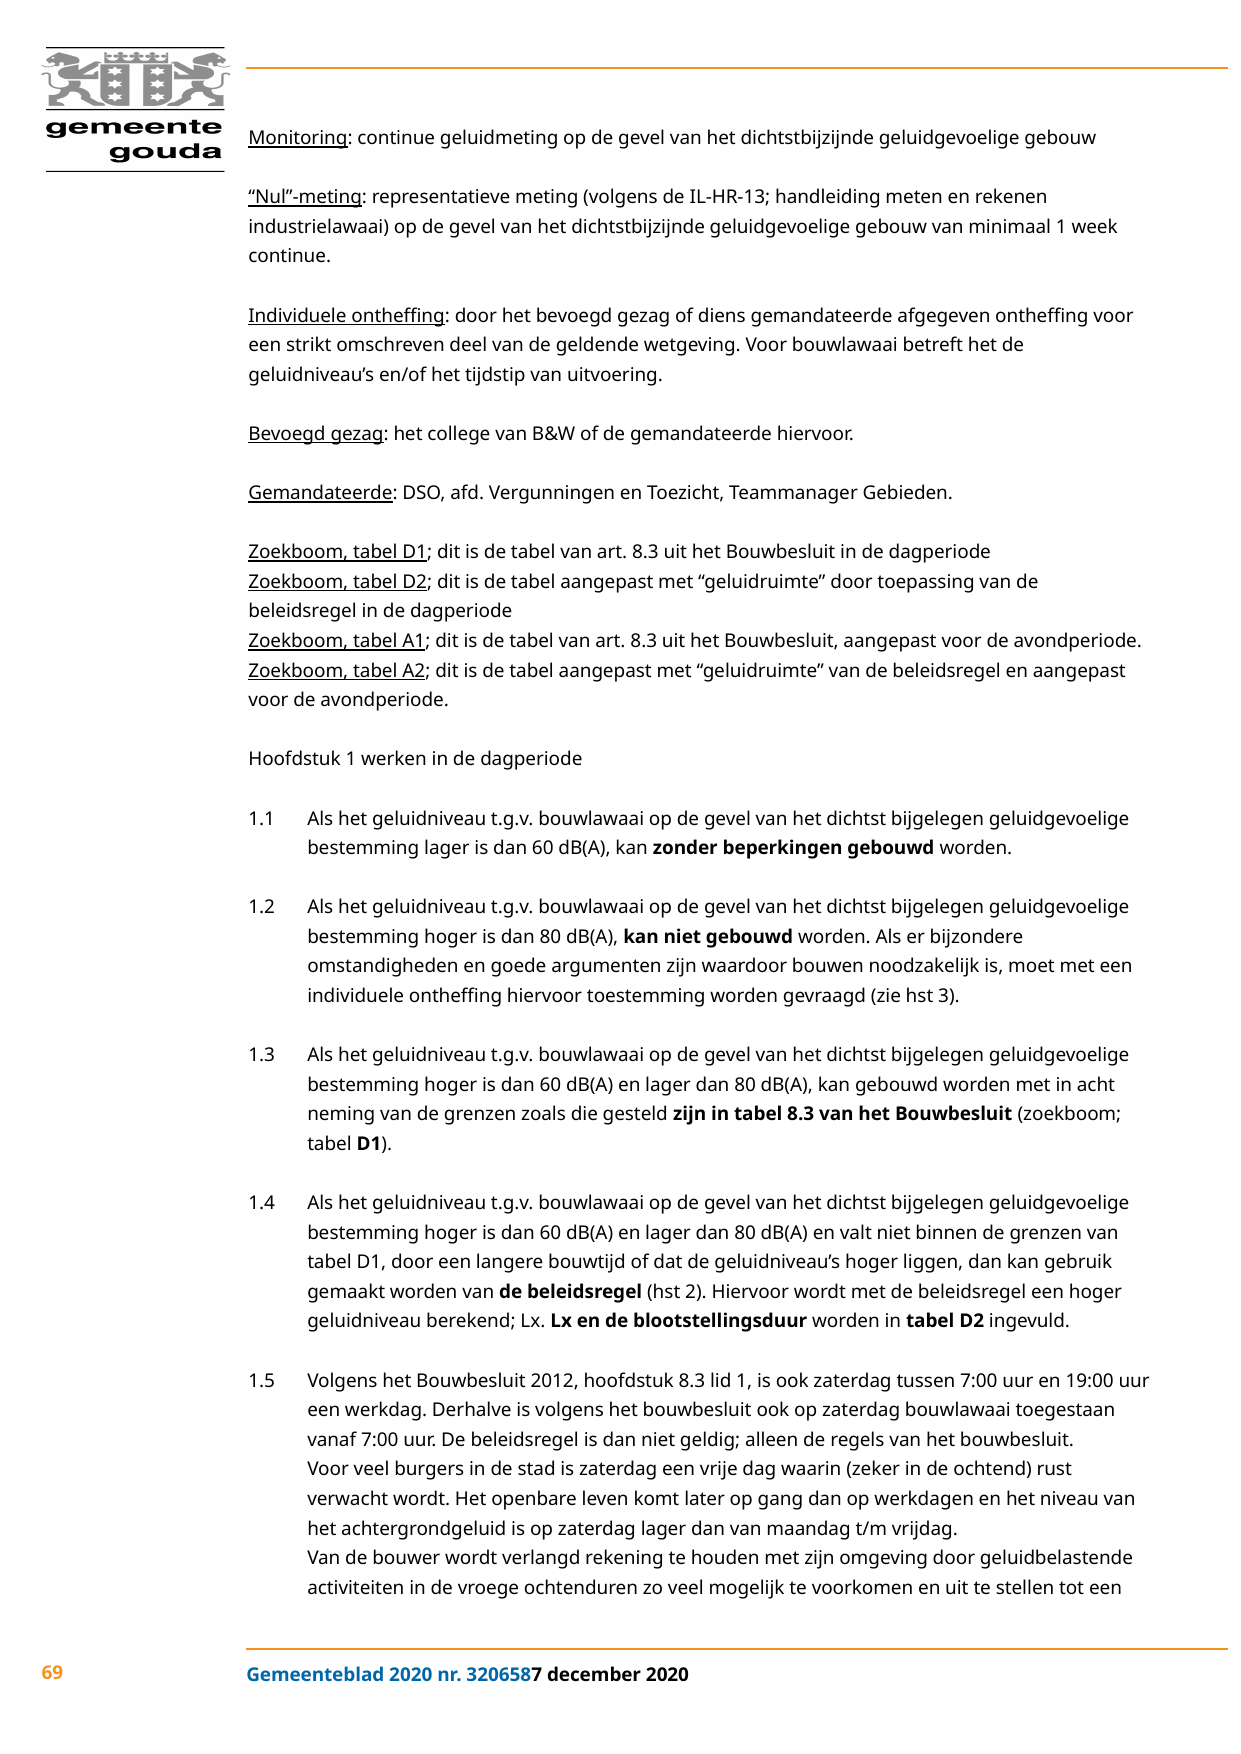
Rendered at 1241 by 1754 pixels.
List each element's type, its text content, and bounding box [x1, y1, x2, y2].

text Individuele ontheffing: door het bevoegd gezag of diens gemandateerde afgegeven ontheffing voor een strikt omschreven deel van de geldende wetgeving. Voor bouwlawaai betreft het de geluidniveau’s en/of het tijdstip van uitvoering. [248, 302, 1152, 387]
text “Nul”-meting: representatieve meting (volgens de IL-HR-13; handleiding meten en rekenen industrielawaai) op de gevel van het dichtstbijzijnde geluidgevoelige gebouw van minimaal 1 week continue. [248, 183, 1152, 268]
text Zoekboom, tabel D2; dit is de tabel aangepast met “geluidruimte” door toepassing van de beleidsregel in de dagperiode [248, 568, 1152, 623]
text Zoekboom, tabel D1; dit is de tabel van art. 8.3 uit het Bouwbesluit in de dagperiode [248, 538, 1152, 564]
text Zoekboom, tabel A2; dit is de tabel aangepast met “geluidruimte” van de beleidsregel en aangepast voor de avondperiode. [248, 657, 1152, 712]
list Als het geluidniveau t.g.v. bouwlawaai op de gevel van het dichtst bijgelegen geluidgevoelige bestemming hoger is dan 60 dB(A) en lager dan 80 dB(A), kan gebouwd worden met in acht neming van de grenzen zoals die gesteld zijn in tabel 8.3 van het Bouwbesluit (zoekboom; tabel D1). [248, 1041, 1152, 1156]
list Volgens het Bouwbesluit 2012, hoofdstuk 8.3 lid 1, is ook zaterdag tussen 7:00 uur en 19:00 uur een werkdag. Derhalve is volgens het bouwbesluit ook op zaterdag bouwlawaai toegestaan vanaf 7:00 uur. De beleidsregel is dan niet geldig; alleen de regels van het bouwbesluit. [248, 1367, 1152, 1452]
list Als het geluidniveau t.g.v. bouwlawaai op de gevel van het dichtst bijgelegen geluidgevoelige bestemming hoger is dan 80 dB(A), kan niet gebouwd worden. Als er bijzondere omstandigheden en goede argumenten zijn waardoor bouwen noodzakelijk is, moet met een individuele ontheffing hiervoor toestemming worden gevraagd (zie hst 3). [248, 893, 1152, 1008]
text Gemandateerde: DSO, afd. Vergunningen en Toezicht, Teammanager Gebieden. [248, 479, 1152, 505]
text Bevoegd gezag: het college van B&W of de gemandateerde hiervoor. [248, 420, 1152, 446]
picture [41, 47, 231, 172]
text Hoofdstuk 1 werken in de dagperiode [248, 746, 1152, 771]
list Als het geluidniveau t.g.v. bouwlawaai op de gevel van het dichtst bijgelegen geluidgevoelige bestemming lager is dan 60 dB(A), kan zonder beperkingen gebouwd worden. [248, 805, 1152, 860]
text Monitoring: continue geluidmeting op de gevel van het dichtstbijzijnde geluidgevoelige gebouw [248, 124, 1152, 150]
text Zoekboom, tabel A1; dit is de tabel van art. 8.3 uit het Bouwbesluit, aangepast voor de avondperiode. [248, 627, 1152, 653]
list Voor veel burgers in de stad is zaterdag een vrije dag waarin (zeker in de ochtend) rust verwacht wordt. Het openbare leven komt later op gang dan op werkdagen en het niveau van het achtergrondgeluid is op zaterdag lager dan van maandag t/m vrijdag. [248, 1456, 1152, 1541]
list Van de bouwer wordt verlangd rekening te houden met zijn omgeving door geluidbelastende activiteiten in de vroege ochtenduren zo veel mogelijk te voorkomen en uit te stellen tot een [248, 1544, 1152, 1600]
list Als het geluidniveau t.g.v. bouwlawaai op de gevel van het dichtst bijgelegen geluidgevoelige bestemming hoger is dan 60 dB(A) en lager dan 80 dB(A) en valt niet binnen de grenzen van tabel D1, door een langere bouwtijd of dat de geluidniveau’s hoger liggen, dan kan gebruik gemaakt worden van de beleidsregel (hst 2). Hiervoor wordt met de beleidsregel een hoger geluidniveau berekend; Lx. Lx en de blootstellingsduur worden in tabel D2 ingevuld. [248, 1189, 1152, 1333]
